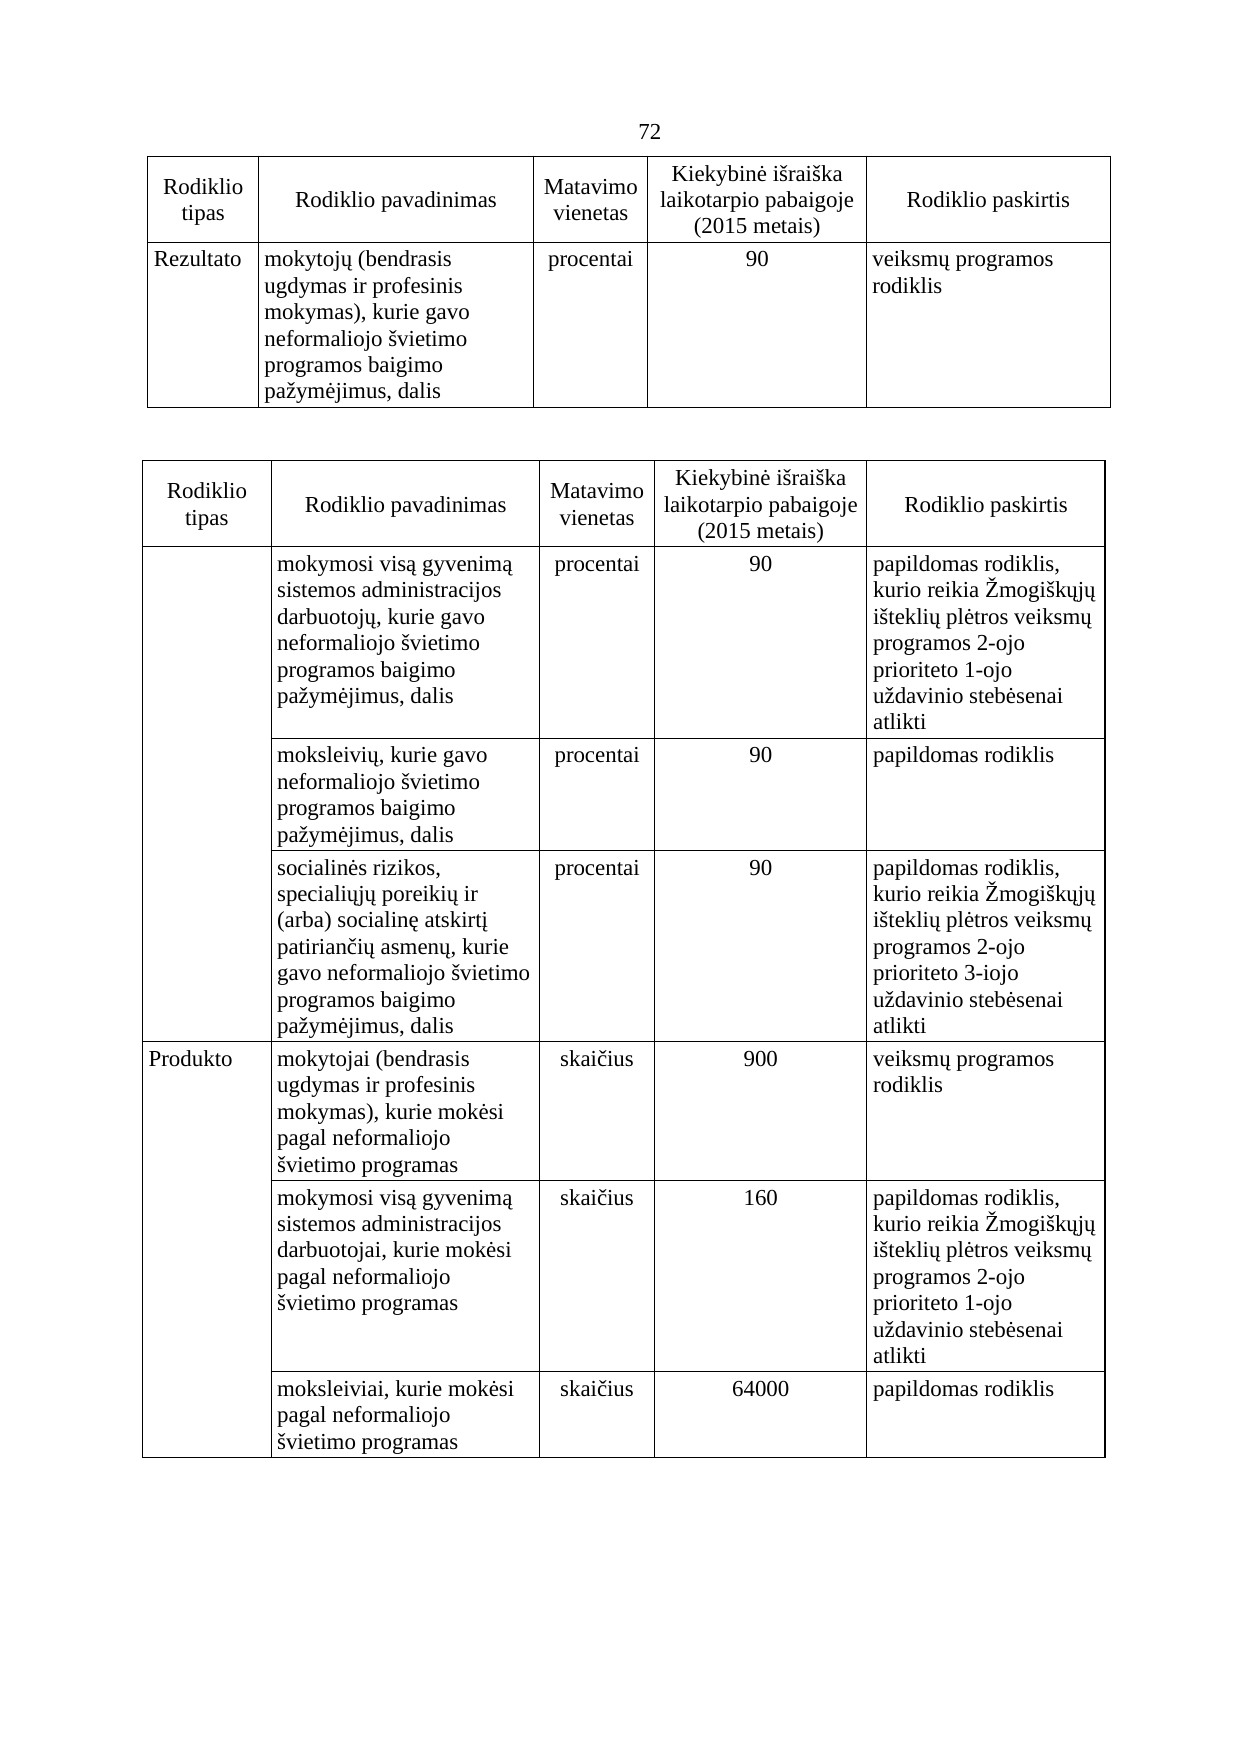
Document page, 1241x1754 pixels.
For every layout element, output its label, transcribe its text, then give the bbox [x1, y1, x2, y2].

table_cell procentai [534, 243, 647, 407]
table_cell veiksmų programos rodiklis [867, 1042, 1104, 1180]
table_header Rodiklio paskirtis [867, 157, 1110, 242]
table_cell socialinės rizikos, specialiųjų poreikių ir (arba) socialinę atskirtį patiriančių asmenų, kurie gavo neformaliojo švietimo programos baigimo pažymėjimus, dalis [272, 851, 539, 1041]
table_header Kiekybinė išraiška laikotarpio pabaigoje (2015 metais) [655, 461, 866, 546]
table_cell Produkto [143, 1042, 271, 1457]
table_cell skaičius [540, 1181, 654, 1371]
table_cell mokytojai (bendrasis ugdymas ir profesinis mokymas), kurie mokėsi pagal neformaliojo švietimo programas [272, 1042, 539, 1180]
table_header Matavimo vienetas [534, 157, 647, 242]
table_cell [143, 547, 271, 1041]
table_cell mokytojų (bendrasis ugdymas ir profesinis mokymas), kurie gavo neformaliojo švietimo programos baigimo pažymėjimus, dalis [259, 243, 533, 407]
table_cell procentai [540, 547, 654, 738]
table_cell papildomas rodiklis [867, 1372, 1104, 1457]
table_header Matavimo vienetas [540, 461, 654, 546]
table_cell Rezultato [148, 243, 258, 407]
table_cell 90 [655, 739, 866, 850]
table_header Rodiklio tipas [148, 157, 258, 242]
table_cell papildomas rodiklis, kurio reikia Žmogiškųjų išteklių plėtros veiksmų programos 2-ojo prioriteto 3-iojo uždavinio stebėsenai atlikti [867, 851, 1104, 1041]
table_header Rodiklio tipas [143, 461, 271, 546]
table_header Rodiklio pavadinimas [272, 461, 539, 546]
table_cell 90 [655, 851, 866, 1041]
table_header Rodiklio paskirtis [867, 461, 1104, 546]
table_cell mokymosi visą gyvenimą sistemos administracijos darbuotojų, kurie gavo neformaliojo švietimo programos baigimo pažymėjimus, dalis [272, 547, 539, 738]
table_cell skaičius [540, 1042, 654, 1180]
table_cell procentai [540, 739, 654, 850]
table_cell 90 [648, 243, 866, 407]
table_cell moksleivių, kurie gavo neformaliojo švietimo programos baigimo pažymėjimus, dalis [272, 739, 539, 850]
table_cell papildomas rodiklis [867, 739, 1104, 850]
table_cell papildomas rodiklis, kurio reikia Žmogiškųjų išteklių plėtros veiksmų programos 2-ojo prioriteto 1-ojo uždavinio stebėsenai atlikti [867, 1181, 1104, 1371]
table_cell mokymosi visą gyvenimą sistemos administracijos darbuotojai, kurie mokėsi pagal neformaliojo švietimo programas [272, 1181, 539, 1371]
table_cell 90 [655, 547, 866, 738]
table_header Rodiklio pavadinimas [259, 157, 533, 242]
table_cell 64000 [655, 1372, 866, 1457]
table_cell veiksmų programos rodiklis [867, 243, 1110, 407]
table_header Kiekybinė išraiška laikotarpio pabaigoje (2015 metais) [648, 157, 866, 242]
table_cell moksleiviai, kurie mokėsi pagal neformaliojo švietimo programas [272, 1372, 539, 1457]
table_cell 160 [655, 1181, 866, 1371]
table_cell skaičius [540, 1372, 654, 1457]
table_cell 900 [655, 1042, 866, 1180]
table_cell procentai [540, 851, 654, 1041]
table_cell papildomas rodiklis, kurio reikia Žmogiškųjų išteklių plėtros veiksmų programos 2-ojo prioriteto 1-ojo uždavinio stebėsenai atlikti [867, 547, 1104, 738]
